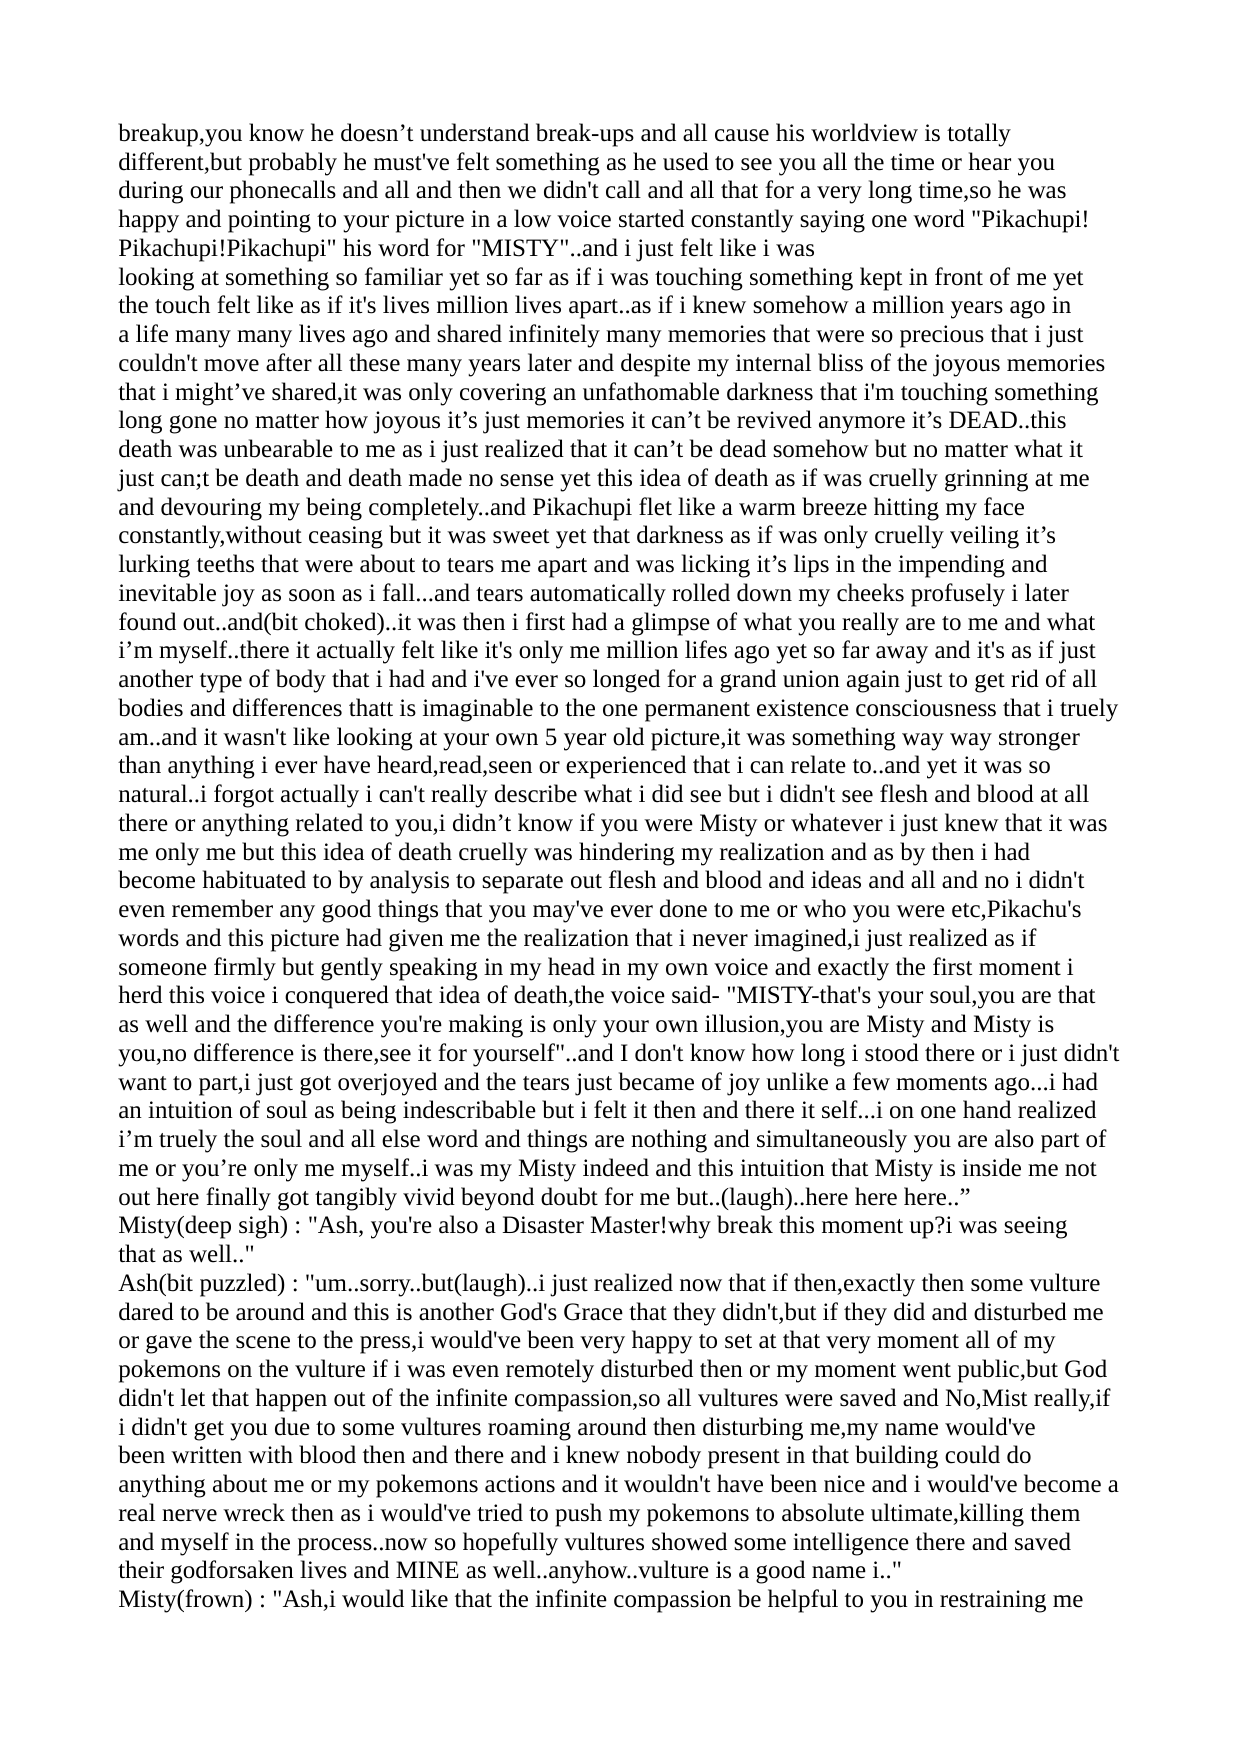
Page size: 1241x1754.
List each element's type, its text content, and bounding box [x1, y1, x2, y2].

text words and this picture had given me the realization that i never imagined,i just realized as if someone firmly but gently speaking in my head in my own voice and exactly the first moment i herd this voice i conquered that idea of death,the voice said- "MISTY-that's your soul,you are that [118, 923, 1122, 1009]
text Ash(bit puzzled) : "um..sorry..but(laugh)..i just realized now that if then,exactly then some vulture dared to be around and this is another God's Grace that they didn't,but if they did and disturbed me or gave the scene to the press,i would've been very happy to set at that very moment all of my [118, 1268, 1122, 1354]
text pokemons on the vulture if i was even remotely disturbed then or my moment went public,but God [118, 1354, 1122, 1383]
text breakup,you know he doesn’t understand break-ups and all cause his worldview is totally different,but probably he must've felt something as he used to see you all the time or hear you during our phonecalls and all and then we didn't call and all that for a very long time,so he was happy and pointing to your picture in a low voice started constantly saying one word "Pikachupi!Pikachupi!Pikachupi" his word for "MISTY"..and i just felt like i was [118, 118, 1122, 262]
text even remember any good things that you may've ever done to me or who you were etc,Pikachu's [118, 894, 1122, 923]
text Misty(frown) : "Ash,i would like that the infinite compassion be helpful to you in restraining me [118, 1584, 1122, 1613]
text Misty(deep sigh) : "Ash, you're also a Disaster Master!why break this moment up?i was seeing [118, 1211, 1122, 1239]
text the touch felt like as if it's lives million lives apart..as if i knew somehow a million years ago in [118, 291, 1122, 319]
text didn't let that happen out of the infinite compassion,so all vultures were saved and No,Mist really,if i didn't get you due to some vultures roaming around then disturbing me,my name would've [118, 1383, 1122, 1441]
text as well and the difference you're making is only your own illusion,you are Misty and Misty is you,no difference is there,see it for yourself"..and I don't know how long i stood there or i just didn't want to part,i just got overjoyed and the tears just became of joy unlike a few moments ago...i had an intuition of soul as being indescribable but i felt it then and there it self...i on one hand realized i’m truely the soul and all else word and things are nothing and simultaneously you are also part of me or you’re only me myself..i was my Misty indeed and this intuition that Misty is inside me not out here finally got tangibly vivid beyond doubt for me but..(laugh)..here here here..” [118, 1009, 1122, 1211]
text looking at something so familiar yet so far as if i was touching something kept in front of me yet [118, 262, 1122, 291]
text become habituated to by analysis to separate out flesh and blood and ideas and all and no i didn't [118, 866, 1122, 894]
text that as well.." [118, 1239, 1122, 1268]
text been written with blood then and there and i knew nobody present in that building could do anything about me or my pokemons actions and it wouldn't have been nice and i would've become a real nerve wreck then as i would've tried to push my pokemons to absolute ultimate,killing them and myself in the process..now so hopefully vultures showed some intelligence there and saved their godforsaken lives and MINE as well..anyhow..vulture is a good name i.." [118, 1441, 1122, 1584]
text couldn't move after all these many years later and despite my internal bliss of the joyous memories that i might’ve shared,it was only covering an unfathomable darkness that i'm touching something long gone no matter how joyous it’s just memories it can’t be revived anymore it’s DEAD..this death was unbearable to me as i just realized that it can’t be dead somehow but no matter what it just can;t be death and death made no sense yet this idea of death as if was cruelly grinning at me and devouring my being completely..and Pikachupi flet like a warm breeze hitting my face constantly,without ceasing but it was sweet yet that darkness as if was only cruelly veiling it’s lurking teeths that were about to tears me apart and was licking it’s lips in the impending and inevitable joy as soon as i fall...and tears automatically rolled down my cheeks profusely i later found out..and(bit choked)..it was then i first had a glimpse of what you really are to me and what i’m myself..there it actually felt like it's only me million lifes ago yet so far away and it's as if just another type of body that i had and i've ever so longed for a grand union again just to get rid of all bodies and differences thatt is imaginable to the one permanent existence consciousness that i truely am..and it wasn't like looking at your own 5 year old picture,it was something way way stronger than anything i ever have heard,read,seen or experienced that i can relate to..and yet it was so natural..i forgot actually i can't really describe what i did see but i didn't see flesh and blood at all there or anything related to you,i didn’t know if you were Misty or whatever i just knew that it was me only me but this idea of death cruelly was hindering my realization and as by then i had [118, 348, 1122, 866]
text a life many many lives ago and shared infinitely many memories that were so precious that i just [118, 319, 1122, 348]
